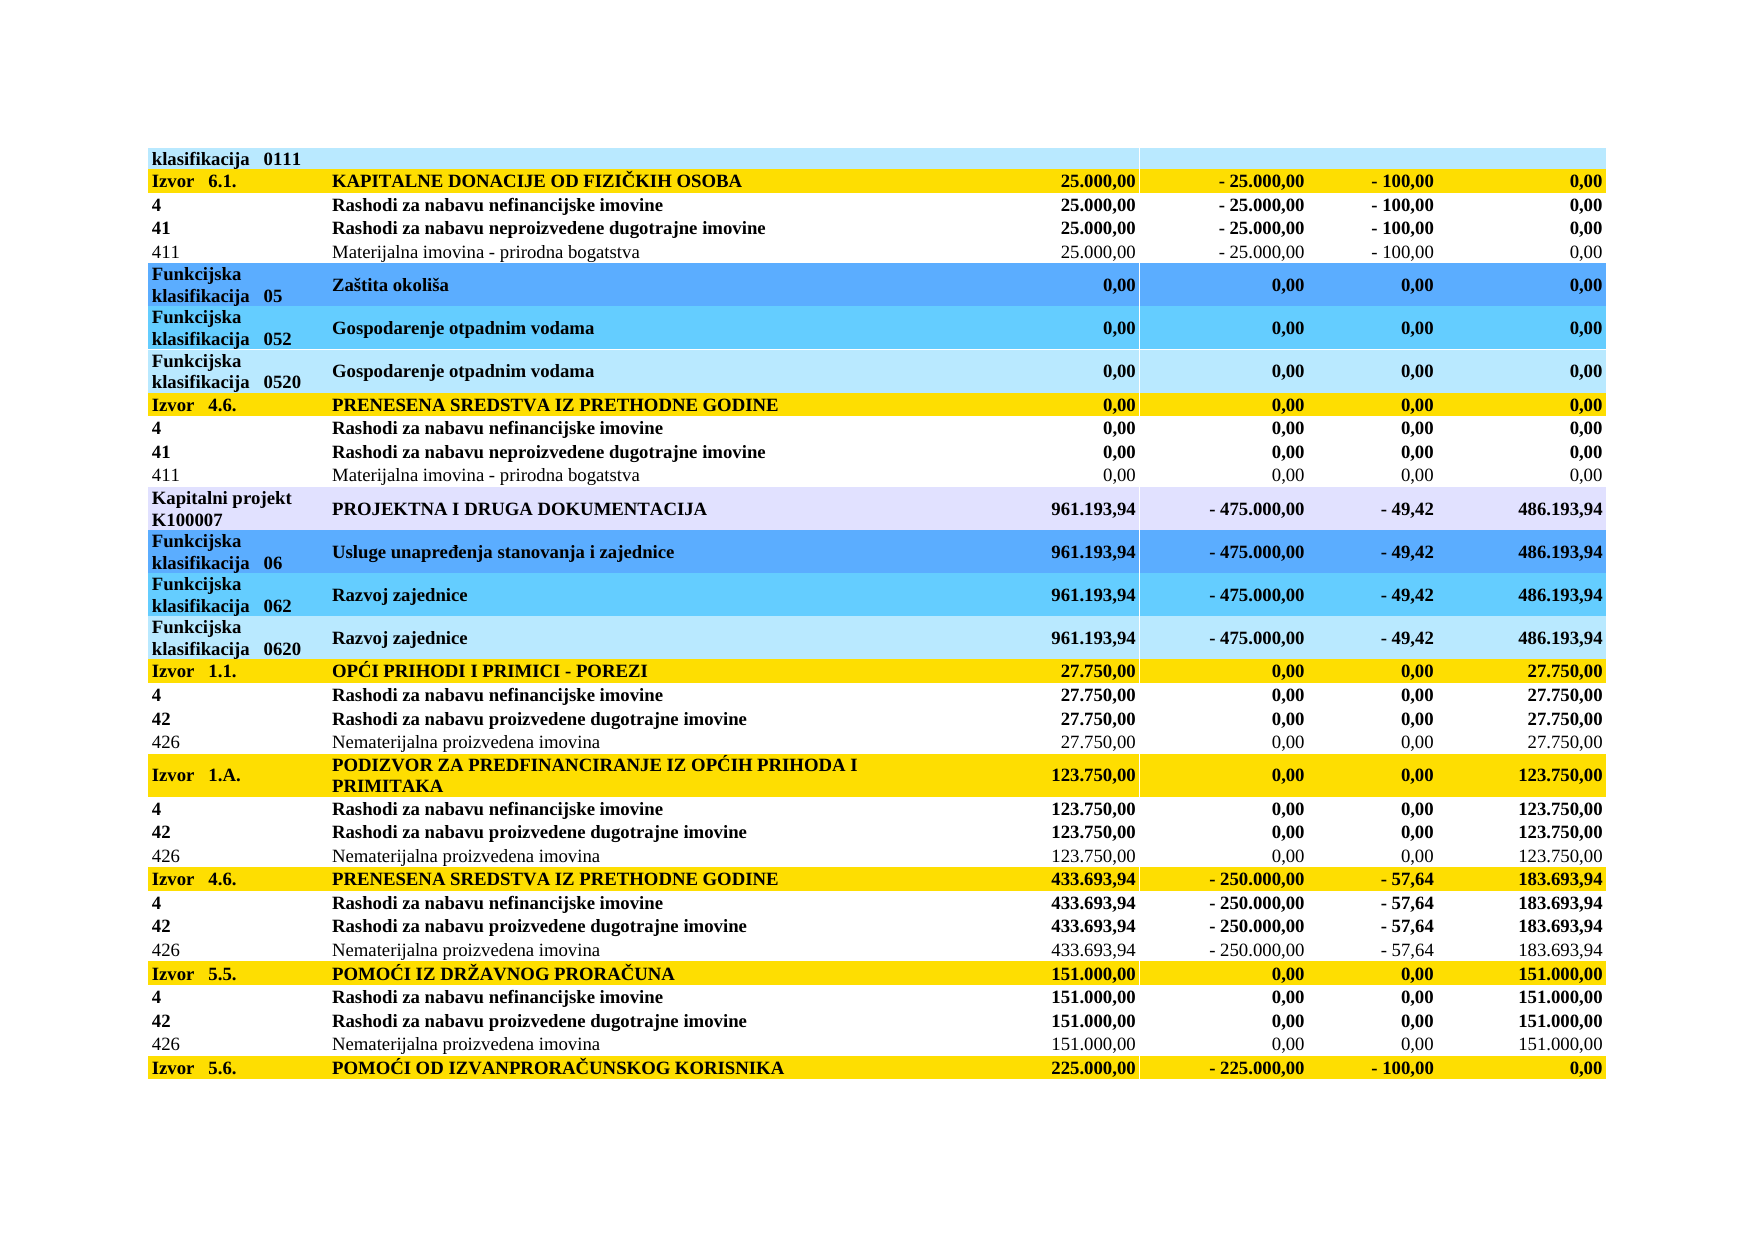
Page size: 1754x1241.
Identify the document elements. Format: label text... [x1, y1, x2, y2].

table_cell 27.750,00 [1438, 683, 1606, 706]
table_cell Rashodi za nabavu nefinancijske imovine [328, 891, 971, 914]
table_cell 25.000,00 [971, 216, 1139, 240]
table_cell 0,00 [1308, 985, 1438, 1008]
table_cell 486.193,94 [1438, 530, 1606, 573]
table_cell 0,00 [1140, 463, 1308, 487]
table_cell 0,00 [1438, 393, 1606, 416]
table_cell 123.750,00 [1438, 844, 1606, 867]
table_cell 27.750,00 [971, 659, 1139, 683]
table_cell 0,00 [971, 440, 1139, 463]
table_cell - 25.000,00 [1140, 216, 1308, 240]
table_cell 0,00 [971, 306, 1139, 349]
table_cell [1438, 148, 1606, 169]
table_cell 27.750,00 [971, 706, 1139, 730]
table_cell 0,00 [1308, 683, 1438, 706]
table_cell Materijalna imovina - prirodna bogatstva [328, 240, 971, 263]
table_cell - 250.000,00 [1140, 938, 1308, 961]
table_cell - 57,64 [1308, 914, 1438, 938]
table_cell - 25.000,00 [1140, 193, 1308, 216]
table_cell [1308, 148, 1438, 169]
table_cell 0,00 [1140, 1032, 1308, 1056]
table_cell 0,00 [1438, 463, 1606, 487]
table_cell 411 [148, 463, 328, 487]
table_cell 183.693,94 [1438, 891, 1606, 914]
table_cell - 49,42 [1308, 530, 1438, 573]
table_cell 433.693,94 [971, 867, 1139, 891]
table_cell 0,00 [1308, 306, 1438, 349]
table_cell 0,00 [1140, 659, 1308, 683]
table_cell 0,00 [1438, 306, 1606, 349]
table_cell PODIZVOR ZA PREDFINANCIRANJE IZ OPĆIH PRIHODA I PRIMITAKA [328, 754, 971, 797]
table_cell 0,00 [1438, 216, 1606, 240]
table_cell 151.000,00 [971, 985, 1139, 1008]
table_cell 42 [148, 706, 328, 730]
table_cell 0,00 [1140, 683, 1308, 706]
table_cell 0,00 [1140, 797, 1308, 820]
table_cell 183.693,94 [1438, 867, 1606, 891]
table_cell 123.750,00 [1438, 754, 1606, 797]
table_cell 41 [148, 440, 328, 463]
table_cell 123.750,00 [1438, 820, 1606, 844]
table_cell 151.000,00 [971, 1032, 1139, 1056]
table_cell - 49,42 [1308, 616, 1438, 659]
table_cell Nematerijalna proizvedena imovina [328, 730, 971, 753]
table_cell PRENESENA SREDSTVA IZ PRETHODNE GODINE [328, 867, 971, 891]
table_cell 0,00 [971, 416, 1139, 440]
table_cell Rashodi za nabavu nefinancijske imovine [328, 985, 971, 1008]
table_cell 0,00 [971, 463, 1139, 487]
table_cell Kapitalni projekt K100007 [148, 487, 328, 530]
table_cell Rashodi za nabavu nefinancijske imovine [328, 416, 971, 440]
table_cell - 250.000,00 [1140, 914, 1308, 938]
table_cell 0,00 [1308, 463, 1438, 487]
table_cell 0,00 [1140, 416, 1308, 440]
table_cell Izvor 5.6. [148, 1056, 328, 1079]
table_cell 0,00 [1140, 730, 1308, 753]
table_cell 42 [148, 1009, 328, 1032]
table_cell 4 [148, 891, 328, 914]
table_cell 0,00 [1308, 440, 1438, 463]
table_cell 426 [148, 938, 328, 961]
table_cell 27.750,00 [1438, 659, 1606, 683]
table_cell 25.000,00 [971, 240, 1139, 263]
table_cell Izvor 1.A. [148, 754, 328, 797]
table_cell 0,00 [971, 263, 1139, 306]
table_cell - 250.000,00 [1140, 891, 1308, 914]
table_cell 0,00 [1308, 393, 1438, 416]
table_cell 183.693,94 [1438, 914, 1606, 938]
table_cell - 100,00 [1308, 1056, 1438, 1079]
table_cell 0,00 [1140, 306, 1308, 349]
table_cell 0,00 [1308, 659, 1438, 683]
table_cell 27.750,00 [1438, 706, 1606, 730]
table_cell - 100,00 [1308, 240, 1438, 263]
table_cell Funkcijska klasifikacija 0520 [148, 350, 328, 393]
table_cell 41 [148, 216, 328, 240]
table_cell 0,00 [1438, 416, 1606, 440]
table_cell Funkcijska klasifikacija 06 [148, 530, 328, 573]
table_cell 0,00 [1140, 350, 1308, 393]
table_cell 426 [148, 1032, 328, 1056]
table_cell 0,00 [1140, 1009, 1308, 1032]
table_cell Rashodi za nabavu proizvedene dugotrajne imovine [328, 1009, 971, 1032]
table_cell 486.193,94 [1438, 573, 1606, 616]
table_cell 25.000,00 [971, 169, 1139, 193]
table_cell 0,00 [971, 393, 1139, 416]
table_cell - 100,00 [1308, 193, 1438, 216]
table_cell Rashodi za nabavu proizvedene dugotrajne imovine [328, 914, 971, 938]
table_cell - 49,42 [1308, 487, 1438, 530]
table_cell 123.750,00 [971, 797, 1139, 820]
table_cell Rashodi za nabavu neproizvedene dugotrajne imovine [328, 440, 971, 463]
table_cell Izvor 1.1. [148, 659, 328, 683]
table_cell 433.693,94 [971, 891, 1139, 914]
table_cell 151.000,00 [971, 1009, 1139, 1032]
table_cell Nematerijalna proizvedena imovina [328, 844, 971, 867]
table_cell Rashodi za nabavu nefinancijske imovine [328, 683, 971, 706]
table_cell 433.693,94 [971, 938, 1139, 961]
table_cell 151.000,00 [1438, 961, 1606, 985]
table_cell Usluge unapređenja stanovanja i zajednice [328, 530, 971, 573]
table_cell 0,00 [1140, 263, 1308, 306]
table_cell 0,00 [1140, 754, 1308, 797]
table_cell 0,00 [1140, 440, 1308, 463]
table_cell [1140, 148, 1308, 169]
table_cell POMOĆI IZ DRŽAVNOG PRORAČUNA [328, 961, 971, 985]
table_cell 4 [148, 193, 328, 216]
table_cell 0,00 [1140, 820, 1308, 844]
table_cell 151.000,00 [1438, 1032, 1606, 1056]
table_cell 426 [148, 730, 328, 753]
table_cell Gospodarenje otpadnim vodama [328, 306, 971, 349]
table_cell Gospodarenje otpadnim vodama [328, 350, 971, 393]
table_cell - 57,64 [1308, 891, 1438, 914]
table_cell 0,00 [1438, 169, 1606, 193]
table_cell - 49,42 [1308, 573, 1438, 616]
table_cell Funkcijska klasifikacija 062 [148, 573, 328, 616]
table_cell 0,00 [971, 350, 1139, 393]
table_cell - 225.000,00 [1140, 1056, 1308, 1079]
table_cell 0,00 [1140, 706, 1308, 730]
table_cell 0,00 [1140, 393, 1308, 416]
table_cell 0,00 [1308, 706, 1438, 730]
table_cell Funkcijska klasifikacija 052 [148, 306, 328, 349]
table_cell - 475.000,00 [1140, 530, 1308, 573]
table_cell Razvoj zajednice [328, 573, 971, 616]
table_cell - 100,00 [1308, 169, 1438, 193]
table_cell 123.750,00 [971, 754, 1139, 797]
table_cell 151.000,00 [1438, 1009, 1606, 1032]
table_cell 426 [148, 844, 328, 867]
table_cell Izvor 4.6. [148, 867, 328, 891]
table_cell POMOĆI OD IZVANPRORAČUNSKOG KORISNIKA [328, 1056, 971, 1079]
table_cell PRENESENA SREDSTVA IZ PRETHODNE GODINE [328, 393, 971, 416]
table_cell - 250.000,00 [1140, 867, 1308, 891]
table_cell 27.750,00 [1438, 730, 1606, 753]
table_cell Izvor 5.5. [148, 961, 328, 985]
table_cell Nematerijalna proizvedena imovina [328, 938, 971, 961]
table_cell 486.193,94 [1438, 616, 1606, 659]
table_cell 0,00 [1140, 961, 1308, 985]
table_cell 0,00 [1308, 416, 1438, 440]
table_cell Funkcijska klasifikacija 0620 [148, 616, 328, 659]
table_cell 0,00 [1438, 263, 1606, 306]
table_cell 27.750,00 [971, 683, 1139, 706]
table_cell 151.000,00 [971, 961, 1139, 985]
table_cell [971, 148, 1139, 169]
table_cell Razvoj zajednice [328, 616, 971, 659]
table_cell 4 [148, 683, 328, 706]
table_cell 0,00 [1438, 240, 1606, 263]
table_cell 27.750,00 [971, 730, 1139, 753]
table_cell 4 [148, 797, 328, 820]
table_cell - 475.000,00 [1140, 487, 1308, 530]
table_cell 961.193,94 [971, 573, 1139, 616]
table_cell OPĆI PRIHODI I PRIMICI - POREZI [328, 659, 971, 683]
table_cell Izvor 6.1. [148, 169, 328, 193]
table_cell 225.000,00 [971, 1056, 1139, 1079]
table_cell Rashodi za nabavu nefinancijske imovine [328, 193, 971, 216]
table_cell Funkcijska klasifikacija 05 [148, 263, 328, 306]
table_cell 486.193,94 [1438, 487, 1606, 530]
table_cell 0,00 [1438, 440, 1606, 463]
table_cell - 25.000,00 [1140, 169, 1308, 193]
table_cell [328, 148, 971, 169]
table_cell 0,00 [1308, 797, 1438, 820]
table_cell 151.000,00 [1438, 985, 1606, 1008]
table_cell Materijalna imovina - prirodna bogatstva [328, 463, 971, 487]
table_cell 961.193,94 [971, 487, 1139, 530]
table_cell klasifikacija 0111 [148, 148, 328, 169]
table_cell - 57,64 [1308, 938, 1438, 961]
table_cell 42 [148, 914, 328, 938]
table_cell PROJEKTNA I DRUGA DOKUMENTACIJA [328, 487, 971, 530]
table_cell - 25.000,00 [1140, 240, 1308, 263]
table_cell 25.000,00 [971, 193, 1139, 216]
table_cell Nematerijalna proizvedena imovina [328, 1032, 971, 1056]
table_cell Izvor 4.6. [148, 393, 328, 416]
table_cell 0,00 [1308, 961, 1438, 985]
table_cell KAPITALNE DONACIJE OD FIZIČKIH OSOBA [328, 169, 971, 193]
table_cell 433.693,94 [971, 914, 1139, 938]
table_cell 0,00 [1308, 1009, 1438, 1032]
table_cell 0,00 [1308, 820, 1438, 844]
table_cell 183.693,94 [1438, 938, 1606, 961]
table_cell 123.750,00 [971, 844, 1139, 867]
table_cell - 100,00 [1308, 216, 1438, 240]
table_cell 0,00 [1308, 1032, 1438, 1056]
table_cell Rashodi za nabavu nefinancijske imovine [328, 797, 971, 820]
table_cell 0,00 [1308, 754, 1438, 797]
table_cell - 475.000,00 [1140, 573, 1308, 616]
table_cell - 475.000,00 [1140, 616, 1308, 659]
table_cell 0,00 [1140, 844, 1308, 867]
table_cell 0,00 [1308, 844, 1438, 867]
table_cell 4 [148, 416, 328, 440]
table_cell Zaštita okoliša [328, 263, 971, 306]
table_cell 42 [148, 820, 328, 844]
table_cell Rashodi za nabavu proizvedene dugotrajne imovine [328, 820, 971, 844]
table_cell 0,00 [1308, 730, 1438, 753]
table_cell 0,00 [1438, 350, 1606, 393]
table_cell Rashodi za nabavu neproizvedene dugotrajne imovine [328, 216, 971, 240]
table_cell 123.750,00 [1438, 797, 1606, 820]
table_cell 411 [148, 240, 328, 263]
table_cell 123.750,00 [971, 820, 1139, 844]
table_cell 4 [148, 985, 328, 1008]
table_cell Rashodi za nabavu proizvedene dugotrajne imovine [328, 706, 971, 730]
table_cell 961.193,94 [971, 616, 1139, 659]
table_cell 0,00 [1438, 1056, 1606, 1079]
table_cell - 57,64 [1308, 867, 1438, 891]
table_cell 0,00 [1140, 985, 1308, 1008]
table_cell 961.193,94 [971, 530, 1139, 573]
table_cell 0,00 [1308, 350, 1438, 393]
table_cell 0,00 [1308, 263, 1438, 306]
table_cell 0,00 [1438, 193, 1606, 216]
